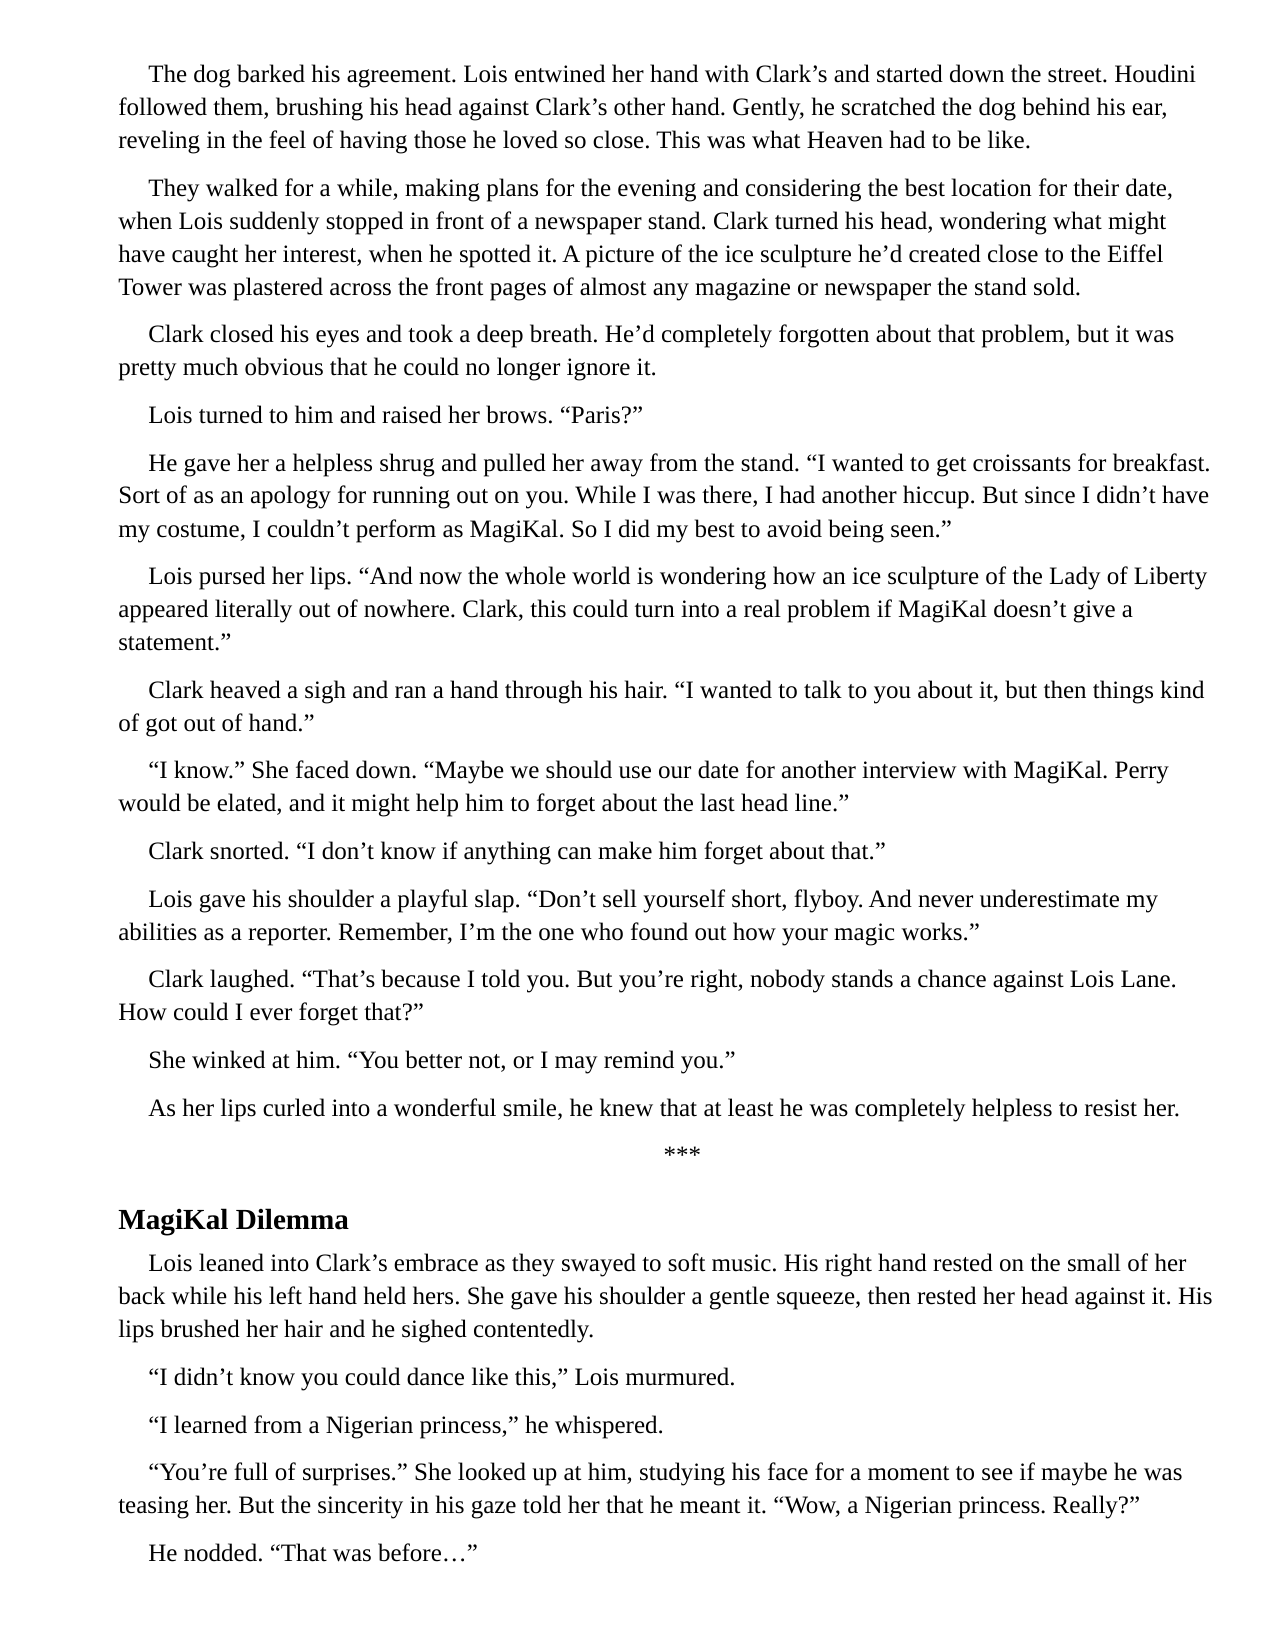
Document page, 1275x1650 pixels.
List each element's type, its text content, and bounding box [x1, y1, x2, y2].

text Clark snorted. “I don’t know if anything can make him forget about that.” [118, 836, 1216, 865]
text Lois gave his shoulder a playful slap. “Don’t sell yourself short, flyboy. And never underestimate my abilities as a reporter. Remember, I’m the one who found out how your magic works.” [118, 884, 1216, 946]
text The dog barked his agreement. Lois entwined her hand with Clark’s and started down the street. Houdini followed them, brushing his head against Clark’s other hand. Gently, he scratched the dog behind his ear, reveling in the feel of having those he loved so close. This was what Heaven had to be like. [118, 59, 1216, 154]
text As her lips curled into a wonderful smile, he knew that at least he was completely helpless to resist her. [118, 1093, 1216, 1121]
text “You’re full of surprises.” She looked up at him, studying his face for a moment to see if maybe he was teasing her. But the sincerity in his gaze told her that he meant it. “Wow, a Nigerian princess. Really?” [118, 1457, 1216, 1519]
text “I know.” She faced down. “Maybe we should use our date for another interview with MagiKal. Perry would be elated, and it might help him to forget about the last head line.” [118, 756, 1216, 817]
text He nodded. “That was before…” [118, 1538, 1216, 1567]
text Lois turned to him and raised her brows. “Paris?” [118, 400, 1216, 429]
text “I didn’t know you could dance like this,” Lois murmured. [118, 1362, 1216, 1391]
text Lois leaned into Clark’s embrace as they swayed to soft music. His right hand rested on the small of her back while his left hand held hers. She gave his shoulder a gentle squeeze, then rested her head against it. His lips brushed her hair and he sighed contentedly. [118, 1248, 1216, 1343]
subtitle MagiKal Dilemma [118, 1202, 1216, 1236]
text They walked for a while, making plans for the evening and considering the best location for their date, when Lois suddenly stopped in front of a newspaper stand. Clark turned his head, wondering what might have caught her interest, when he spotted it. A picture of the ice sculpture he’d created close to the Eiffel Tower was plastered across the front pages of almost any magazine or newspaper the stand sold. [118, 173, 1216, 301]
text Clark closed his eyes and took a deep breath. He’d completely forgotten about that problem, but it was pretty much obvious that he could no longer ignore it. [118, 319, 1216, 381]
text *** [118, 1140, 1216, 1169]
text “I learned from a Nigerian princess,” he whispered. [118, 1410, 1216, 1438]
text She winked at him. “You better not, or I may remind you.” [118, 1045, 1216, 1074]
text Lois pursed her lips. “And now the whole world is wondering how an ice sculpture of the Lady of Liberty appeared literally out of nowhere. Clark, this could turn into a real problem if MagiKal doesn’t give a statement.” [118, 561, 1216, 656]
text Clark heaved a sigh and ran a hand through his hair. “I wanted to talk to you about it, but then things kind of got out of hand.” [118, 675, 1216, 737]
text He gave her a helpless shrug and pulled her away from the stand. “I wanted to get croissants for breakfast. Sort of as an apology for running out on you. While I was there, I had another hiccup. But since I didn’t have my costume, I couldn’t perform as MagiKal. So I did my best to avoid being seen.” [118, 448, 1216, 542]
text Clark laughed. “That’s because I told you. But you’re right, nobody stands a chance against Lois Lane. How could I ever forget that?” [118, 964, 1216, 1026]
